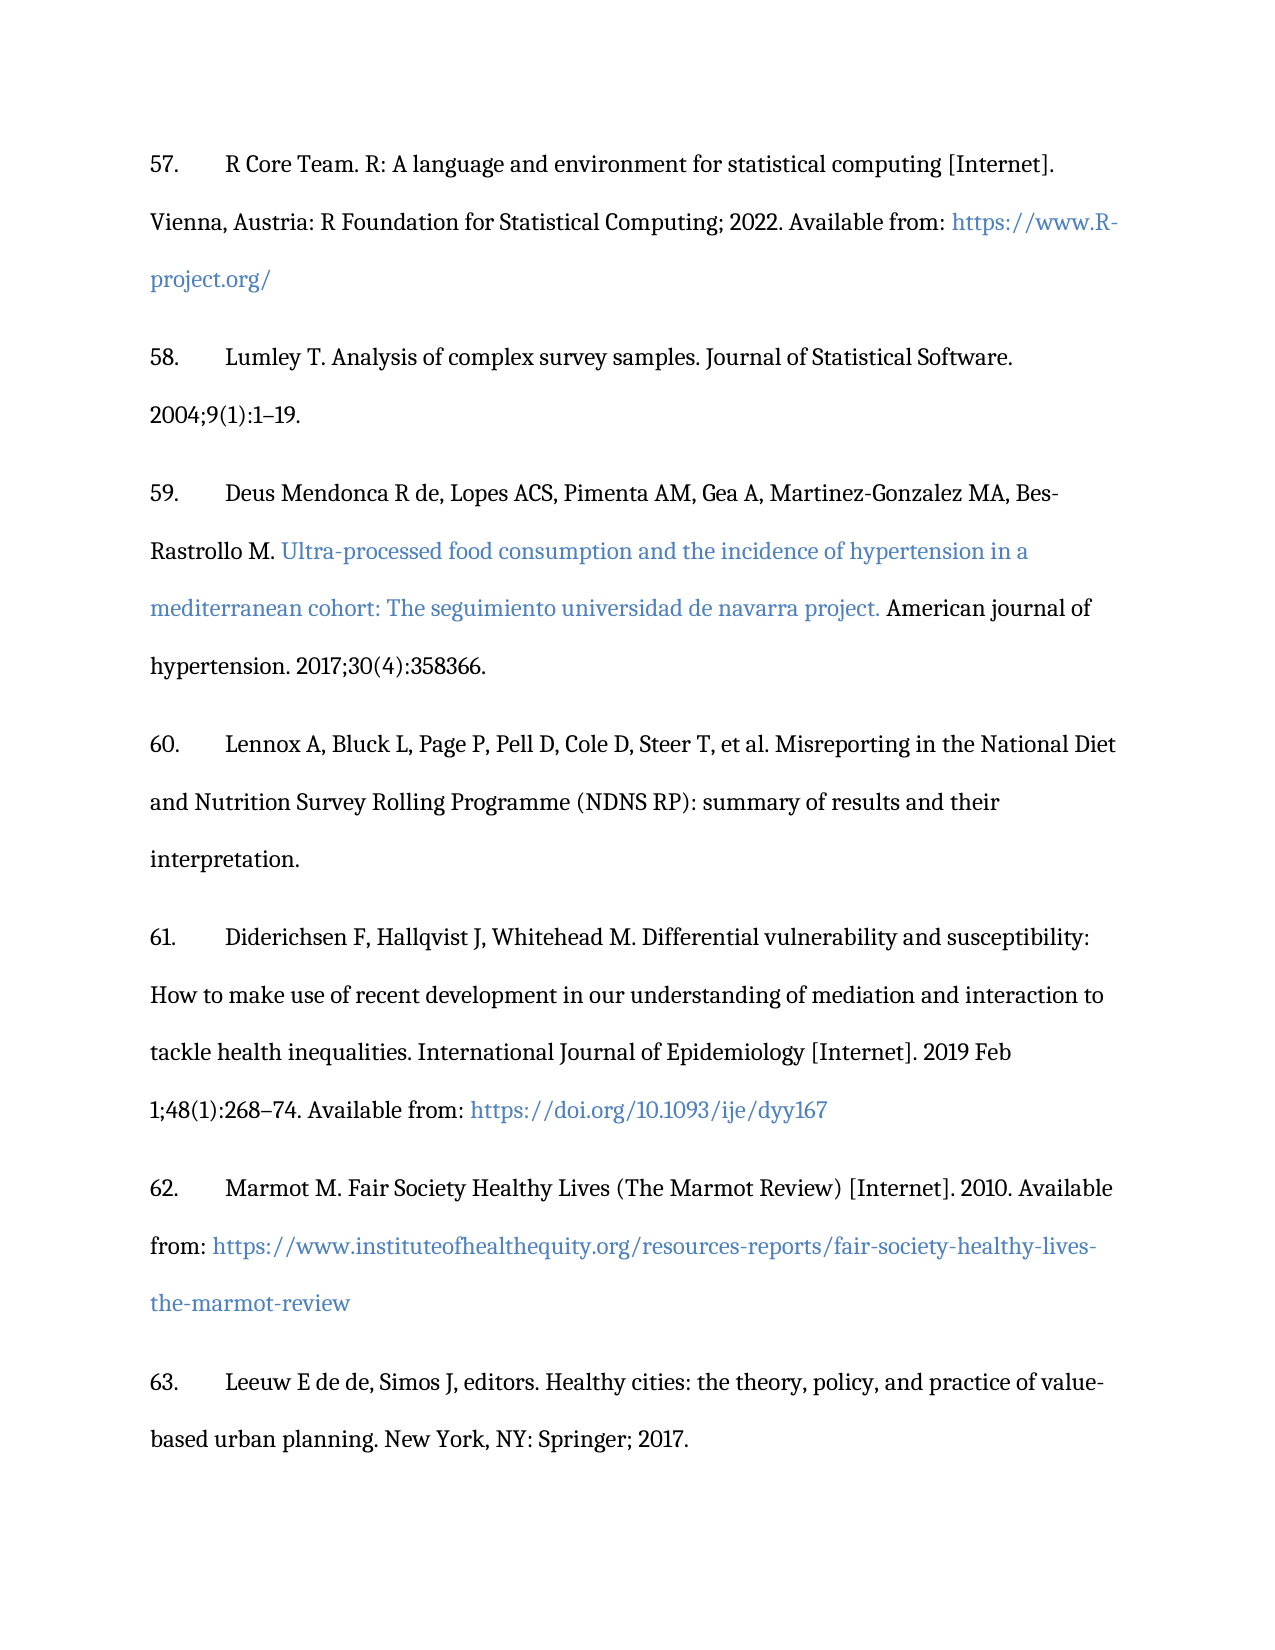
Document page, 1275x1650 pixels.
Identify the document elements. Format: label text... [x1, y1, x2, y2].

text 57. R Core Team. R: A language and environment for statistical computing [Internet]. Vienna, Austria: R Foundation for Statistical Computing; 2022. Available from: https://www.R-project.org/ [150, 150, 1125, 294]
text 60. Lennox A, Bluck L, Page P, Pell D, Cole D, Steer T, et al. Misreporting in the National Diet and Nutrition Survey Rolling Programme (NDNS RP): summary of results and their interpretation. [150, 730, 1125, 874]
text 58. Lumley T. Analysis of complex survey samples. Journal of Statistical Software. 2004;9(1):1–19. [150, 343, 1125, 429]
text 61. Diderichsen F, Hallqvist J, Whitehead M. Differential vulnerability and susceptibility: How to make use of recent development in our understanding of mediation and interaction to tackle health inequalities. International Journal of Epidemiology [Internet]. 2019 Feb 1;48(1):268–74. Available from: https://doi.org/10.1093/ije/dyy167 [150, 923, 1125, 1124]
text 59. Deus Mendonca R de, Lopes ACS, Pimenta AM, Gea A, Martinez-Gonzalez MA, Bes-Rastrollo M. Ultra-processed food consumption and the incidence of hypertension in a mediterranean cohort: The seguimiento universidad de navarra project. American journal of hypertension. 2017;30(4):358366. [150, 479, 1125, 680]
text 62. Marmot M. Fair Society Healthy Lives (The Marmot Review) [Internet]. 2010. Available from: https://www.instituteofhealthequity.org/resources-reports/fair-society-healthy-lives-the-marmot-review [150, 1174, 1125, 1318]
text 63. Leeuw E de de, Simos J, editors. Healthy cities: the theory, policy, and practice of value-based urban planning. New York, NY: Springer; 2017. [150, 1367, 1125, 1454]
